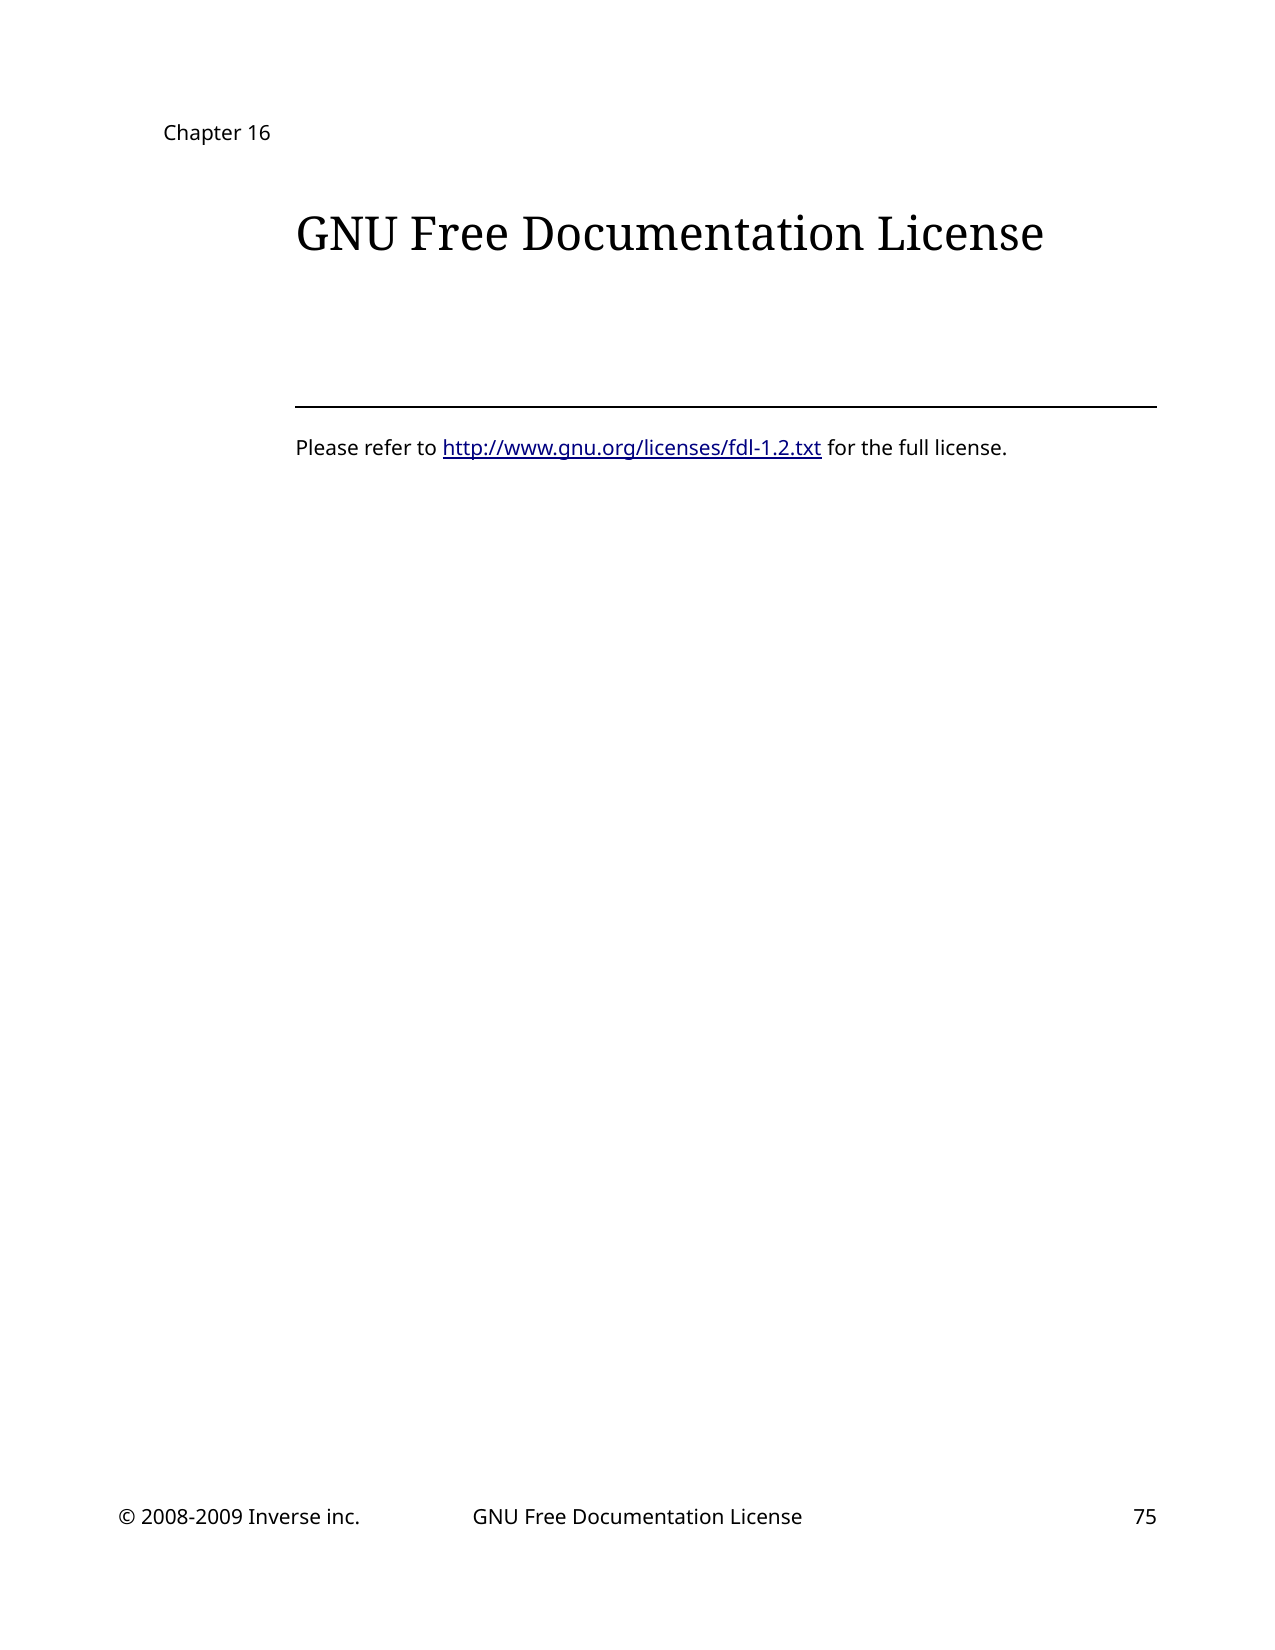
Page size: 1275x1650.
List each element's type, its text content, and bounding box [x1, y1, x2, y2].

text Please refer to http://www.gnu.org/licenses/fdl-1.2.txt for the full license. [295, 433, 1157, 461]
subtitle GNU Free Documentation License [295, 201, 1157, 406]
